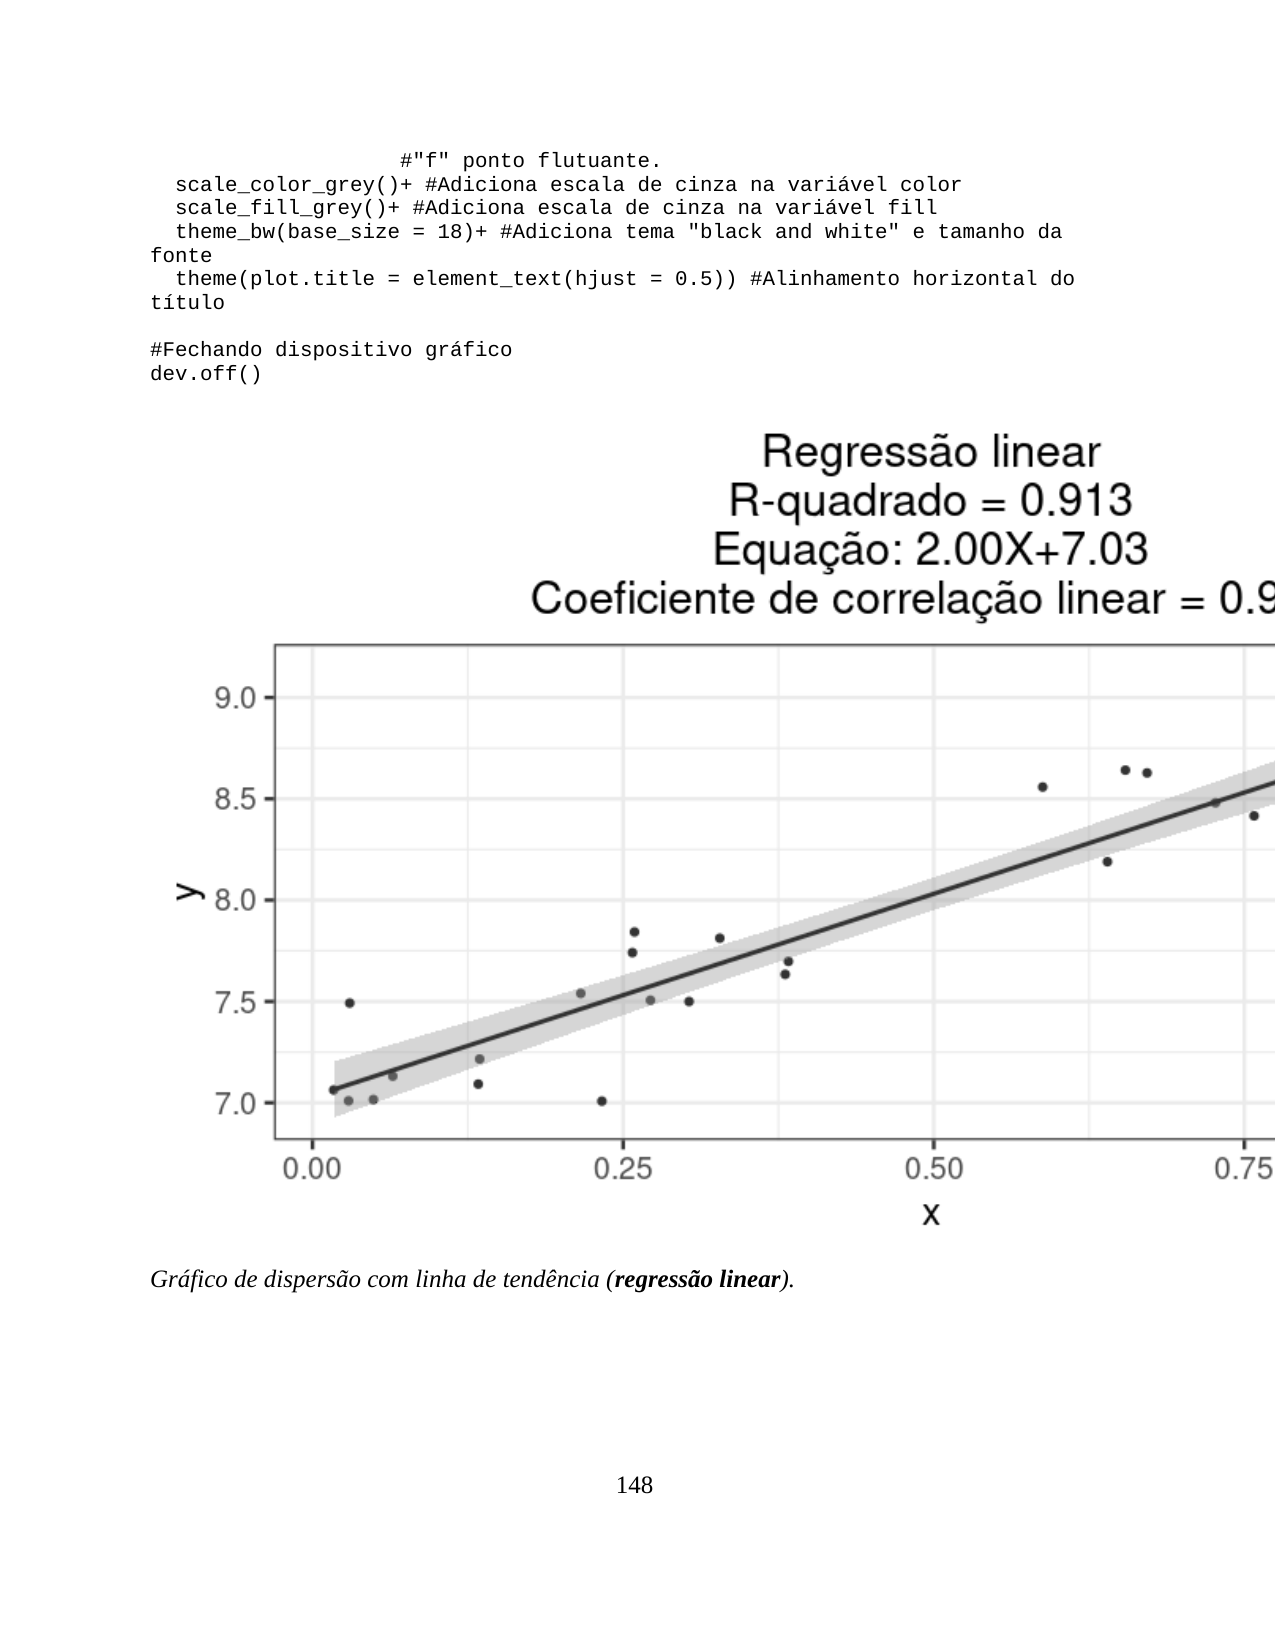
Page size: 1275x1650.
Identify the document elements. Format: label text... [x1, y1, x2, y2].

text dev.off() [150, 363, 1125, 386]
text scale_fill_grey()+ #Adiciona escala de cinza na variável fill [150, 197, 1125, 221]
text scale_color_grey()+ #Adiciona escala de cinza na variável color [150, 174, 1125, 197]
text #"f" ponto flutuante. [150, 150, 1125, 174]
picture [150, 415, 1275, 1252]
text theme_bw(base_size = 18)+ #Adiciona tema "black and white" e tamanho da fonte [150, 221, 1125, 268]
text theme(plot.title = element_text(hjust = 0.5)) #Alinhamento horizontal do título [150, 268, 1125, 316]
text #Fechando dispositivo gráfico [150, 339, 1125, 363]
text Gráfico de dispersão com linha de tendência (regressão linear). [150, 1264, 1125, 1293]
